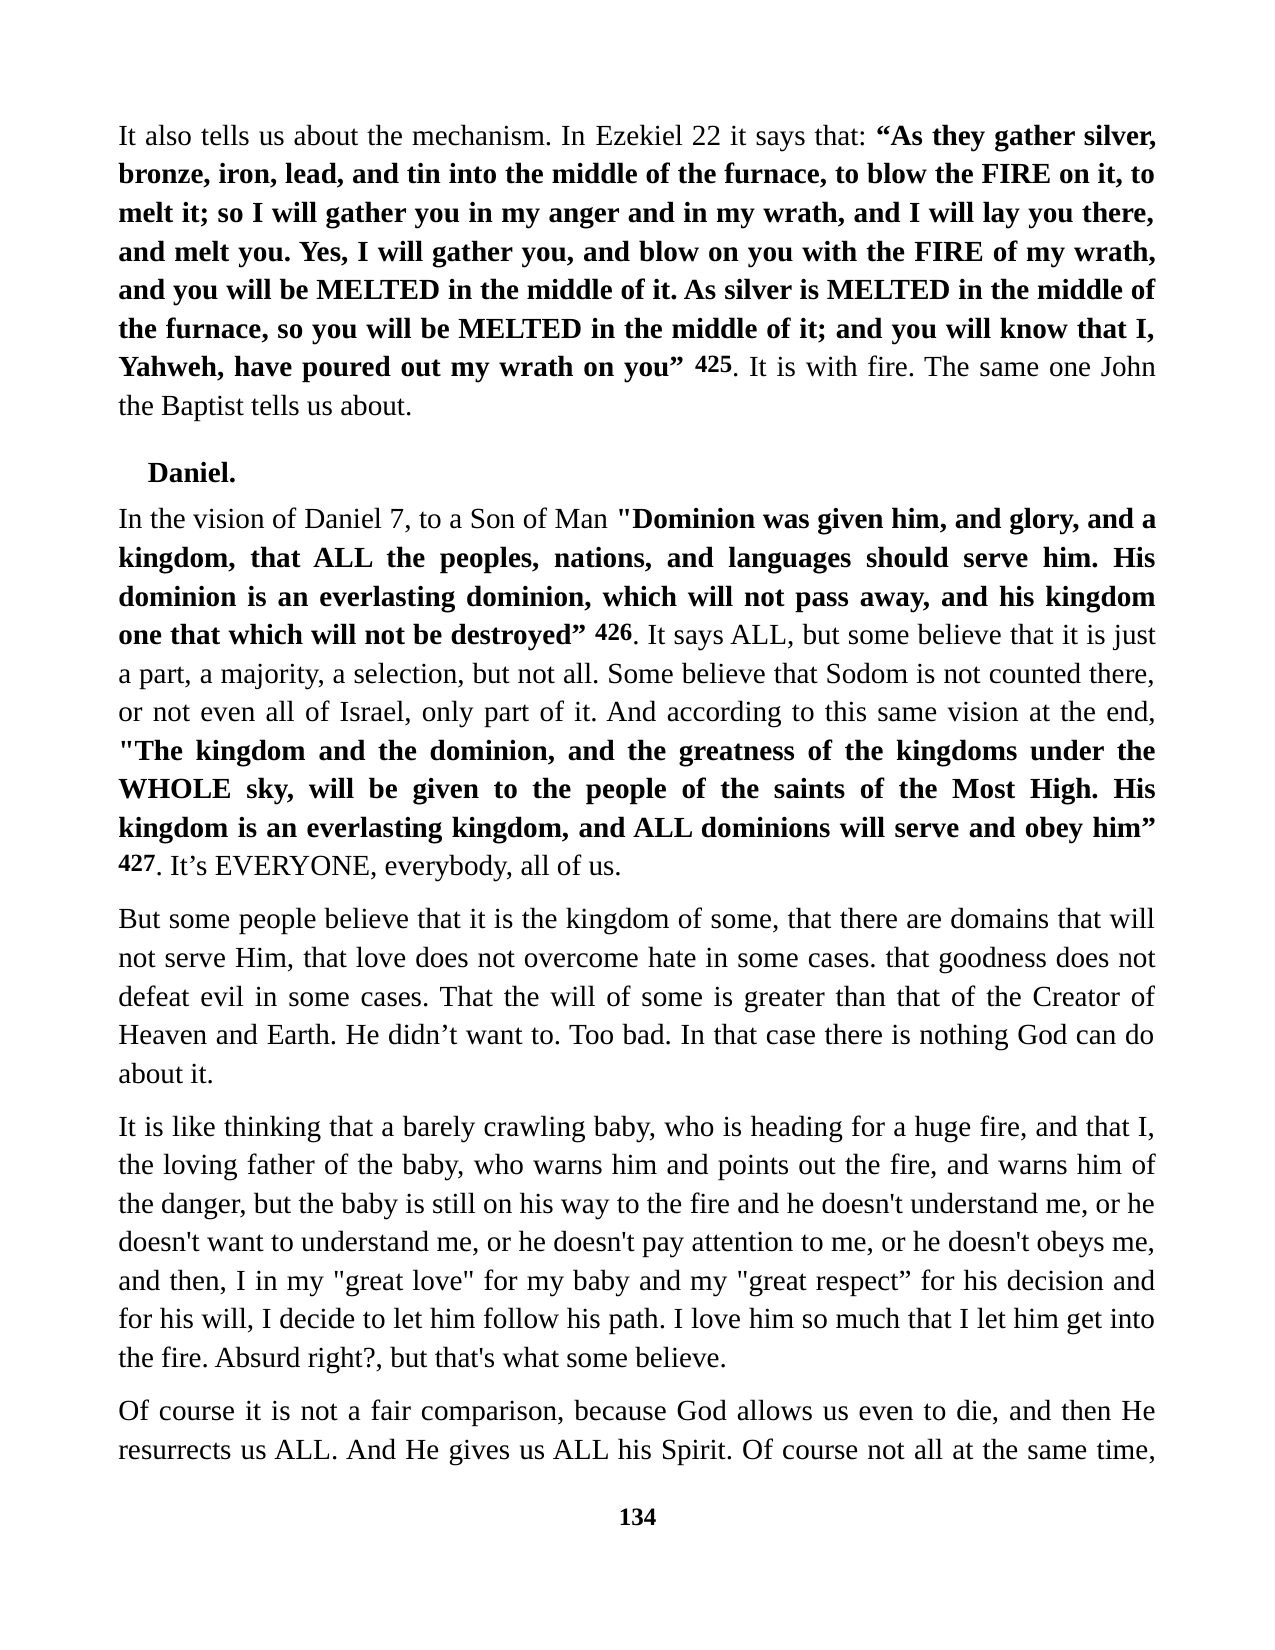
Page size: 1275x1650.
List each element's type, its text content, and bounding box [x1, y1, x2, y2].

text It also tells us about the mechanism. In Ezekiel 22 it says that: “As they gather silver, bronze, iron, lead, and tin into the middle of the furnace, to blow the FIRE on it, to melt it; so I will gather you in my anger and in my wrath, and I will lay you there, and melt you. Yes, I will gather you, and blow on you with the FIRE of my wrath, and you will be MELTED in the middle of it. As silver is MELTED in the middle of the furnace, so you will be MELTED in the middle of it; and you will know that I, Yahweh, have poured out my wrath on you” . It is with fire. The same one John the Baptist tells us about. [118, 118, 1157, 421]
subtitle Daniel. [148, 456, 1157, 489]
text Of course it is not a fair comparison, because God allows us even to die, and then He resurrects us ALL. And He gives us ALL his Spirit. Of course not all at the same time, [118, 1393, 1157, 1465]
text It is like thinking that a barely crawling baby, who is heading for a huge fire, and that I, the loving father of the baby, who warns him and points out the fire, and warns him of the danger, but the baby is still on his way to the fire and he doesn't understand me, or he doesn't want to understand me, or he doesn't pay attention to me, or he doesn't obeys me, and then, I in my "great love" for my baby and my "great respect” for his decision and for his will, I decide to let him follow his path. I love him so much that I let him get into the fire. Absurd right?, but that's what some believe. [118, 1109, 1157, 1374]
text But some people believe that it is the kingdom of some, that there are domains that will not serve Him, that love does not overcome hate in some cases. that goodness does not defeat evil in some cases. That the will of some is greater than that of the Creator of Heaven and Earth. He didn’t want to. Too bad. In that case there is nothing God can do about it. [118, 902, 1157, 1089]
text In the vision of Daniel 7, to a Son of Man "Dominion was given him, and glory, and a kingdom, that ALL the peoples, nations, and languages should serve him. His dominion is an everlasting dominion, which will not pass away, and his kingdom one that which will not be destroyed” . It says ALL, but some believe that it is just a part, a majority, a selection, but not all. Some believe that Sodom is not counted there, or not even all of Israel, only part of it. And according to this same vision at the end, "The kingdom and the dominion, and the greatness of the kingdoms under the WHOLE sky, will be given to the people of the saints of the Most High. His kingdom is an everlasting kingdom, and ALL dominions will serve and obey him” . It’s EVERYONE, everybody, all of us. [118, 502, 1157, 882]
